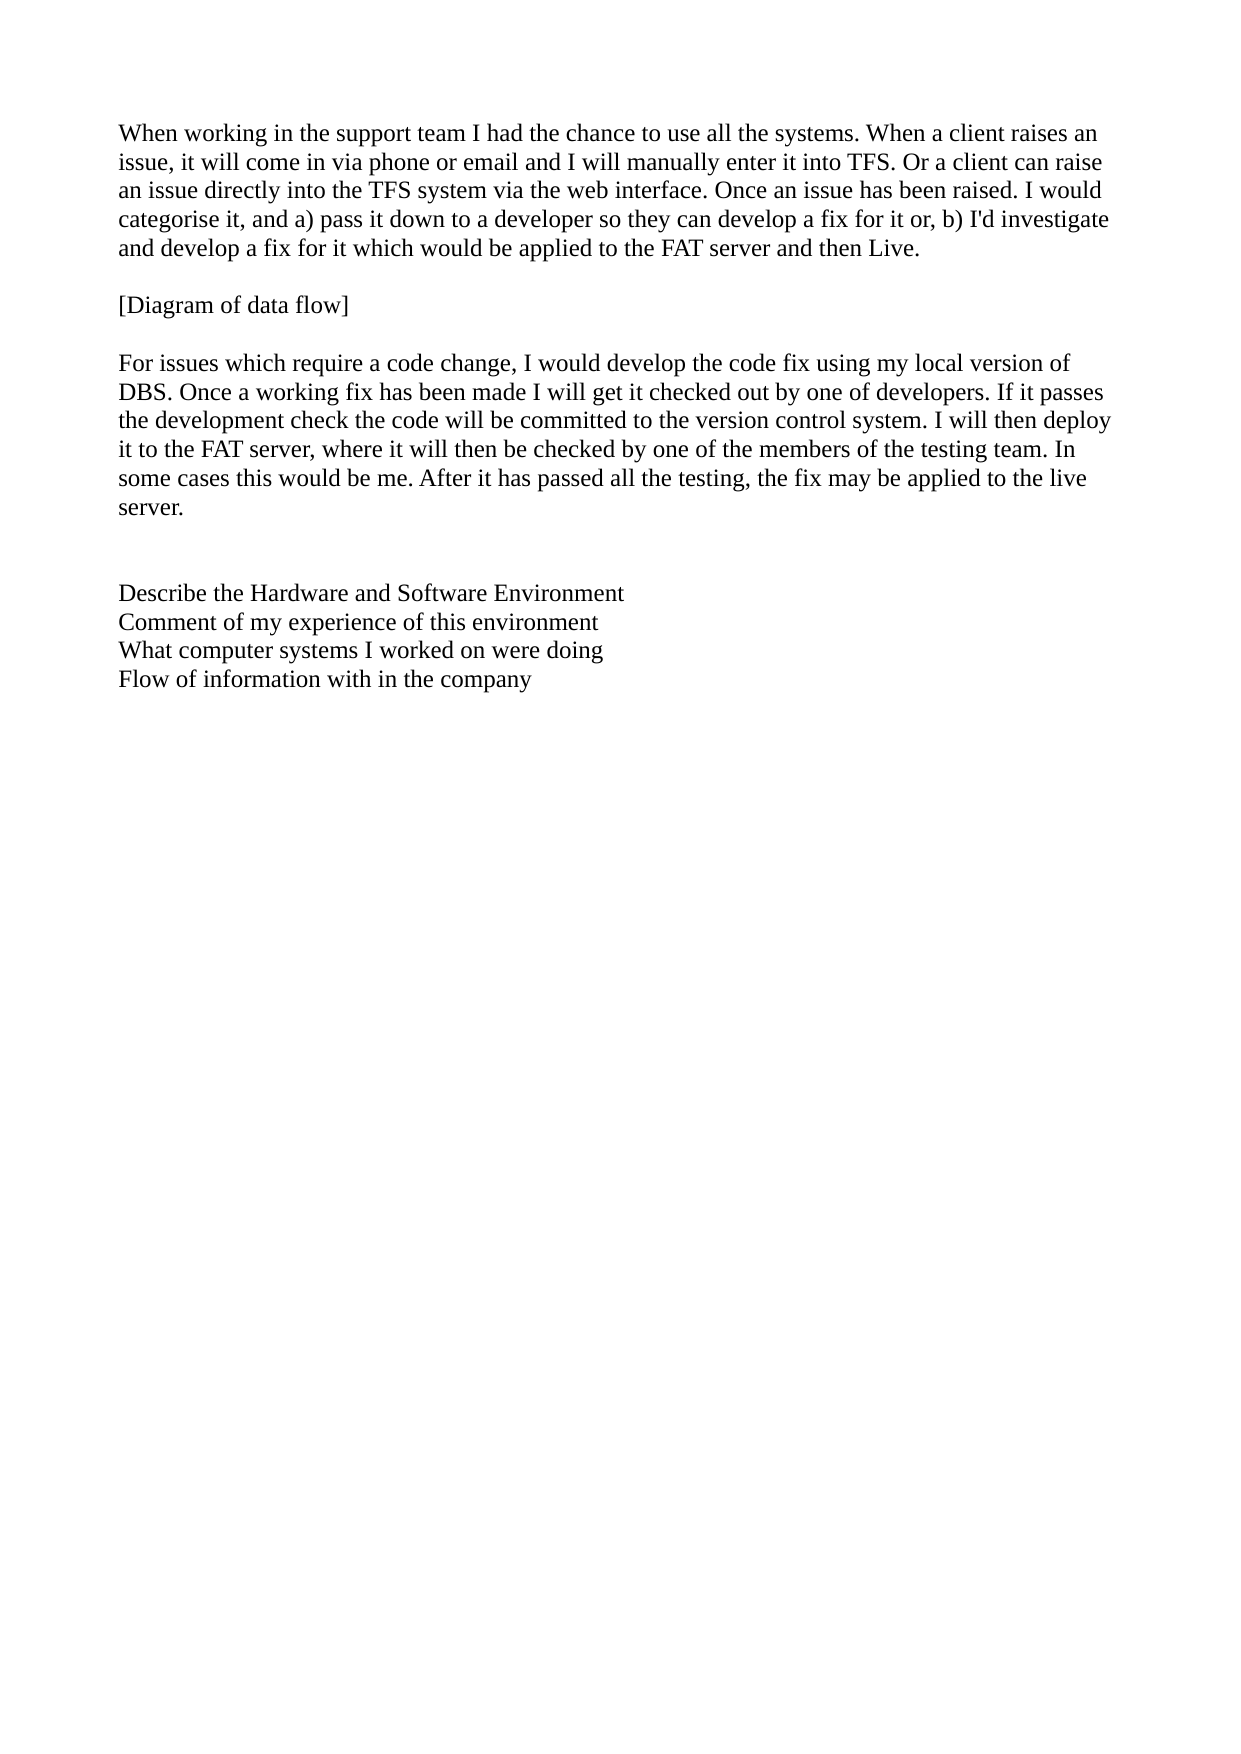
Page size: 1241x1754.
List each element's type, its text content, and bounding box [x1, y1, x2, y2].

text For issues which require a code change, I would develop the code fix using my local version of DBS. Once a working fix has been made I will get it checked out by one of developers. If it passes the development check the code will be committed to the version control system. I will then deploy it to the FAT server, where it will then be checked by one of the members of the testing team. In some cases this would be me. After it has passed all the testing, the fix may be applied to the live server. [118, 348, 1122, 521]
text [Diagram of data flow] [118, 291, 1122, 319]
text What computer systems I worked on were doing [118, 636, 1122, 664]
text Comment of my experience of this environment [118, 607, 1122, 636]
text When working in the support team I had the chance to use all the systems. When a client raises an issue, it will come in via phone or email and I will manually enter it into TFS. Or a client can raise an issue directly into the TFS system via the web interface. Once an issue has been raised. I would categorise it, and a) pass it down to a developer so they can develop a fix for it or, b) I'd investigate and develop a fix for it which would be applied to the FAT server and then Live. [118, 118, 1122, 262]
text Describe the Hardware and Software Environment [118, 578, 1122, 607]
text Flow of information with in the company [118, 664, 1122, 693]
